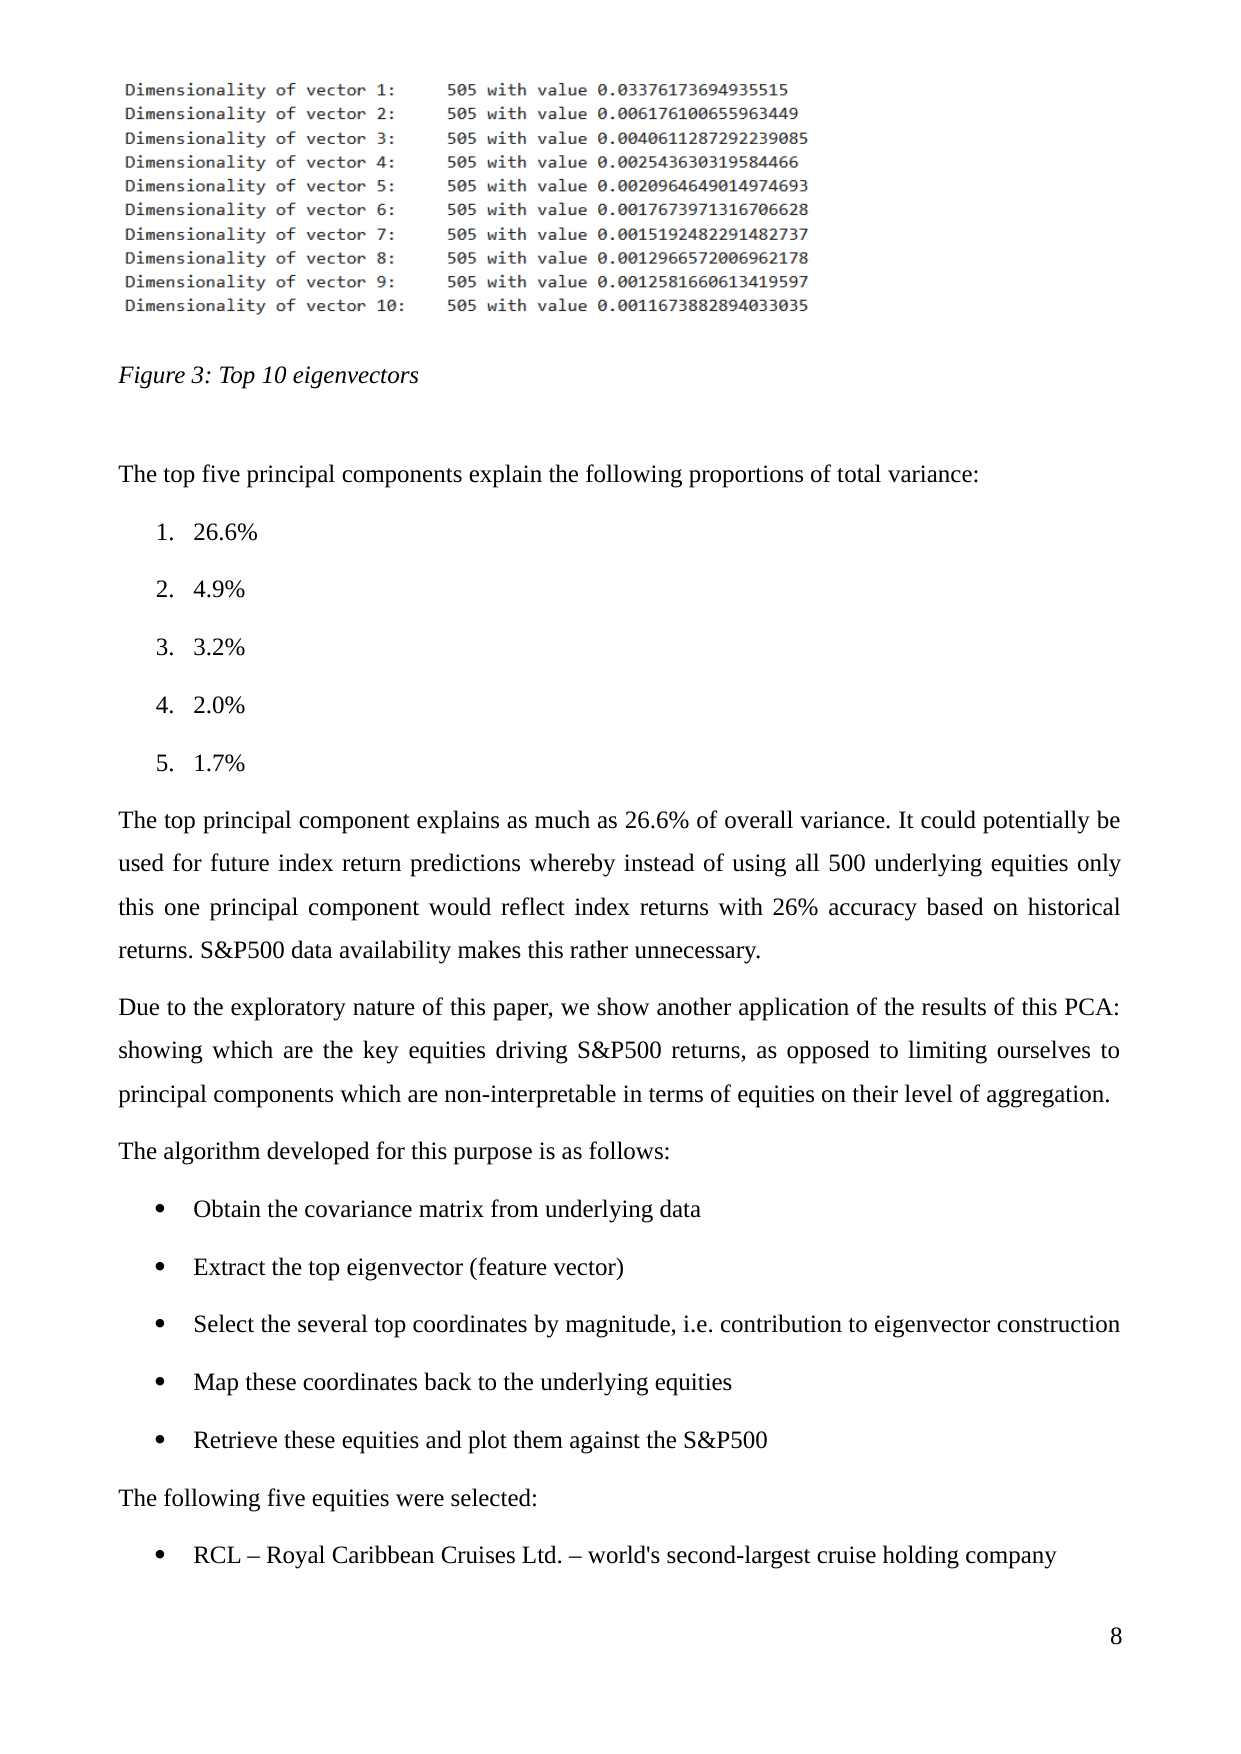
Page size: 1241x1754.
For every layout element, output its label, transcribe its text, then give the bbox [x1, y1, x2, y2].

list Obtain the covariance matrix from underlying data [156, 1194, 1122, 1223]
list Map these coordinates back to the underlying equities [156, 1367, 1122, 1396]
text The algorithm developed for this purpose is as follows: [118, 1136, 1122, 1165]
list 4.9% [156, 574, 1122, 603]
text The following five equities were selected: [118, 1483, 1122, 1511]
text The top principal component explains as much as 26.6% of overall variance. It could potentially be used for future index return predictions whereby instead of using all 500 underlying equities only this one principal component would reflect index returns with 26% accuracy based on historical returns. S&P500 data availability makes this rather unnecessary. [118, 805, 1122, 963]
text The top five principal components explain the following proportions of total variance: [118, 459, 1122, 488]
list 3.2% [156, 632, 1122, 661]
text Due to the exploratory nature of this paper, we show another application of the results of this PCA: showing which are the key equities driving S&P500 returns, as opposed to limiting ourselves to principal components which are non-interpretable in terms of equities on their level of aggregation. [118, 992, 1122, 1107]
text Figure 3: Top 10 eigenvectors [118, 360, 1122, 389]
list RCL – Royal Caribbean Cruises Ltd. – world's second-largest cruise holding company [156, 1540, 1122, 1569]
list Extract the top eigenvector (feature vector) [156, 1252, 1122, 1281]
list Select the several top coordinates by magnitude, i.e. contribution to eigenvector construction [156, 1309, 1122, 1338]
list 26.6% [156, 517, 1122, 546]
list 1.7% [156, 748, 1122, 776]
list Retrieve these equities and plot them against the S&P500 [156, 1425, 1122, 1454]
list 2.0% [156, 690, 1122, 719]
